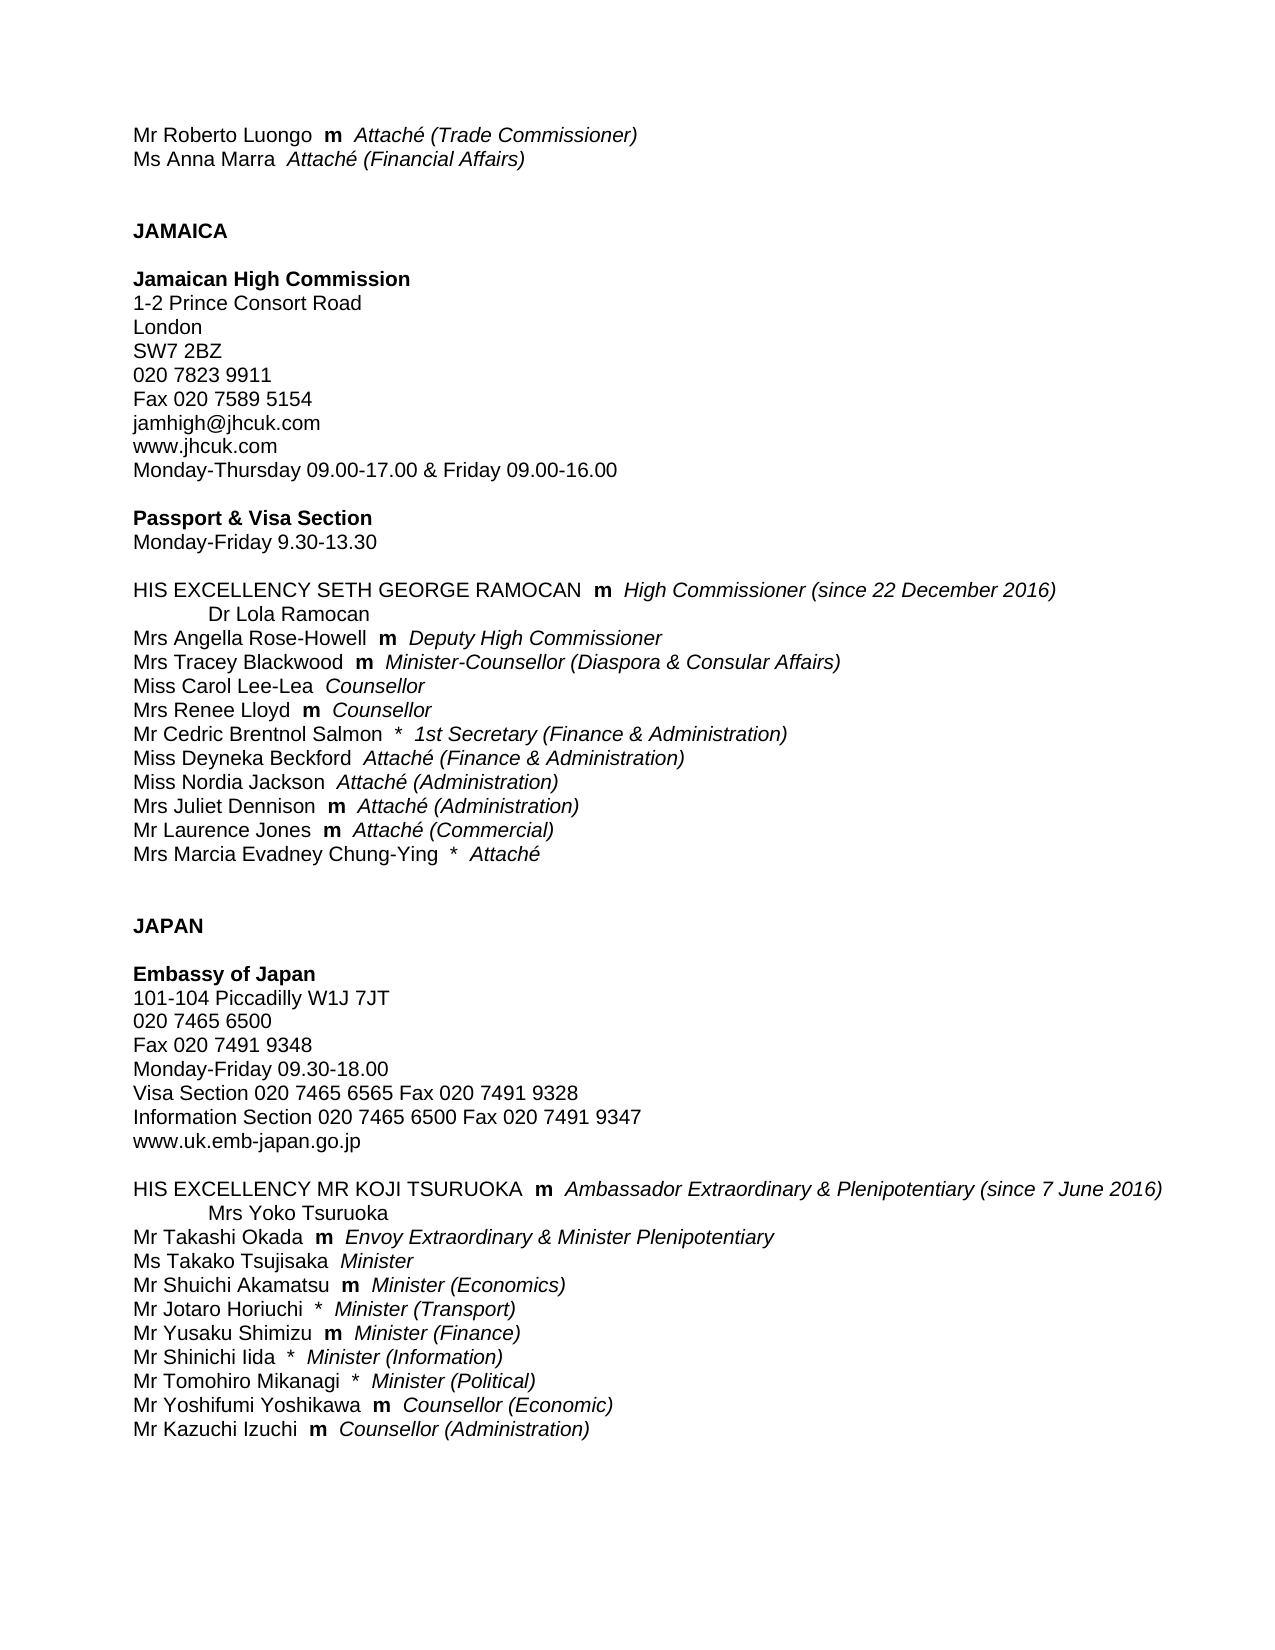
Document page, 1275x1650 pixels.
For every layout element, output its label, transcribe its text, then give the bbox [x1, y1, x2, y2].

text Mr Tomohiro Mikanagi * Minister (Political) [133, 1369, 1181, 1393]
text Monday-Thursday 09.00-17.00 & Friday 09.00-16.00 [133, 458, 1181, 482]
text Monday-Friday 09.30-18.00 [133, 1057, 1181, 1081]
text Information Section 020 7465 6500 Fax 020 7491 9347 [133, 1105, 1181, 1129]
text Mrs Marcia Evadney Chung-Ying * Attaché [133, 842, 1181, 866]
text Mr Roberto Luongo m Attaché (Trade Commissioner) [133, 123, 1181, 147]
text Miss Deyneka Beckford Attaché (Finance & Administration) [133, 746, 1181, 770]
text Dr Lola Ramocan [133, 602, 1181, 626]
text JAPAN [133, 913, 1181, 937]
text Monday-Friday 9.30-13.30 [133, 530, 1181, 554]
text Fax 020 7589 5154 [133, 386, 1181, 410]
text Mr Cedric Brentnol Salmon * 1st Secretary (Finance & Administration) [133, 722, 1181, 746]
text Embassy of Japan [133, 961, 1181, 985]
text Miss Nordia Jackson Attaché (Administration) [133, 770, 1181, 794]
text jamhigh@jhcuk.com [133, 410, 1181, 434]
text Mr Takashi Okada m Envoy Extraordinary & Minister Plenipotentiary [133, 1225, 1181, 1249]
text London [133, 314, 1181, 338]
text www.jhcuk.com [133, 434, 1181, 458]
text Visa Section 020 7465 6565 Fax 020 7491 9328 [133, 1081, 1181, 1105]
text Mr Yusaku Shimizu m Minister (Finance) [133, 1321, 1181, 1345]
text Ms Anna Marra Attaché (Financial Affairs) [133, 147, 1181, 171]
text Fax 020 7491 9348 [133, 1033, 1181, 1057]
text Jamaican High Commission [133, 267, 1181, 291]
text JAMAICA [133, 219, 1181, 243]
text Mr Yoshifumi Yoshikawa m Counsellor (Economic) [133, 1393, 1181, 1417]
text Mr Laurence Jones m Attaché (Commercial) [133, 818, 1181, 842]
text Miss Carol Lee-Lea Counsellor [133, 674, 1181, 698]
text Mrs Angella Rose-Howell m Deputy High Commissioner [133, 626, 1181, 650]
text Mr Kazuchi Izuchi m Counsellor (Administration) [133, 1417, 1181, 1441]
text Mrs Juliet Dennison m Attaché (Administration) [133, 794, 1181, 818]
text 020 7465 6500 [133, 1009, 1181, 1033]
subtitle Passport & Visa Section [133, 506, 1181, 530]
text SW7 2BZ [133, 338, 1181, 362]
text Mr Shuichi Akamatsu m Minister (Economics) [133, 1273, 1181, 1297]
text HIS EXCELLENCY SETH GEORGE RAMOCAN m High Commissioner (since 22 December 2016) [133, 578, 1181, 602]
text HIS EXCELLENCY MR KOJI TSURUOKA m Ambassador Extraordinary & Plenipotentiary (since 7 June 2016) [133, 1177, 1181, 1201]
text Mrs Yoko Tsuruoka [133, 1201, 1181, 1225]
text www.uk.emb-japan.go.jp [133, 1129, 1181, 1153]
text Mr Jotaro Horiuchi * Minister (Transport) [133, 1297, 1181, 1321]
text Mrs Renee Lloyd m Counsellor [133, 698, 1181, 722]
text Mrs Tracey Blackwood m Minister-Counsellor (Diaspora & Consular Affairs) [133, 650, 1181, 674]
text 1-2 Prince Consort Road [133, 291, 1181, 314]
text Ms Takako Tsujisaka Minister [133, 1249, 1181, 1273]
text 101-104 Piccadilly W1J 7JT [133, 985, 1181, 1009]
text 020 7823 9911 [133, 362, 1181, 386]
text Mr Shinichi Iida * Minister (Information) [133, 1345, 1181, 1369]
